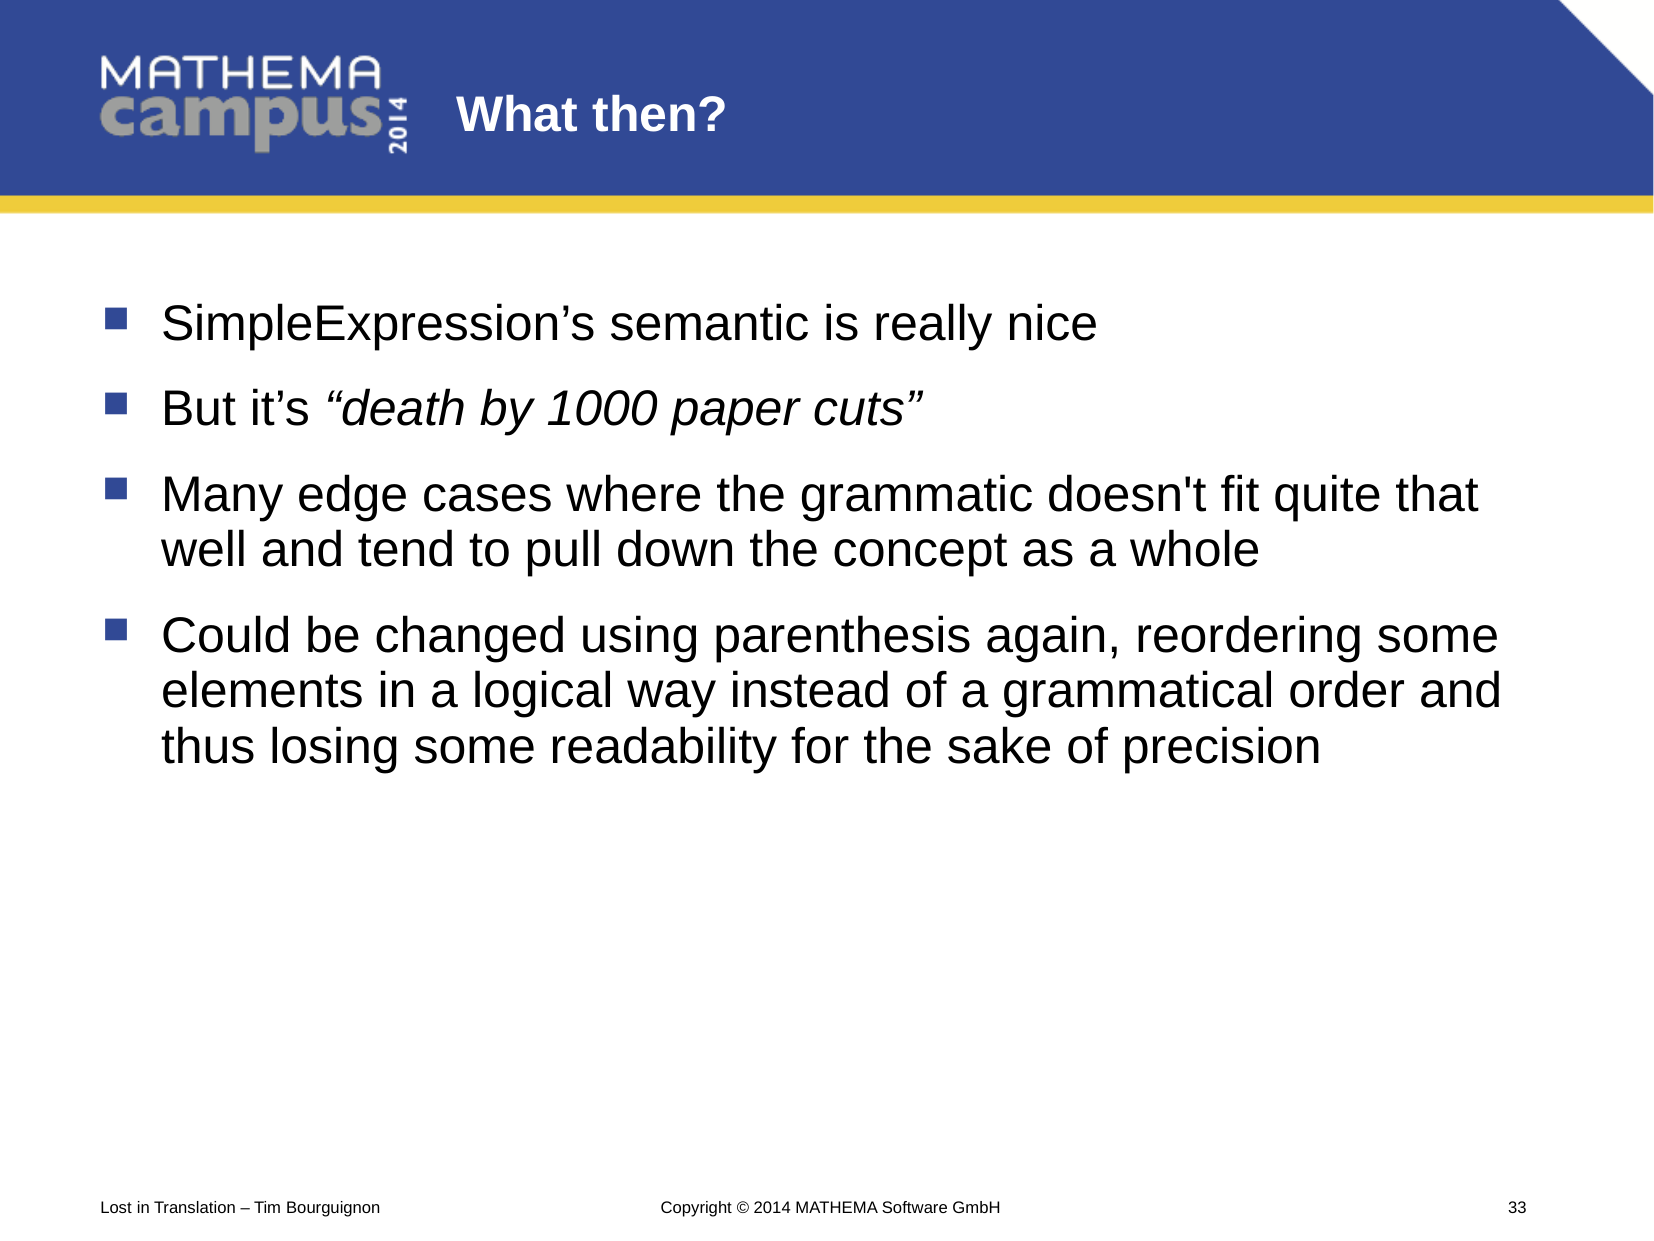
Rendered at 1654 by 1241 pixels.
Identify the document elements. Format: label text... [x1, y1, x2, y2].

list SimpleExpression’s semantic is really nice But it’s “death by 1000 paper cuts” Many edge cases where the grammatic doesn't fit quite that well and tend to pull down the concept as a whole Could be changed using parenthesis again, reordering some elements in a logical way instead of a grammatical order and thus losing some readability for the sake of precision [101, 295, 1528, 1139]
title What then? [456, 68, 1528, 160]
picture [0, 0, 1654, 217]
